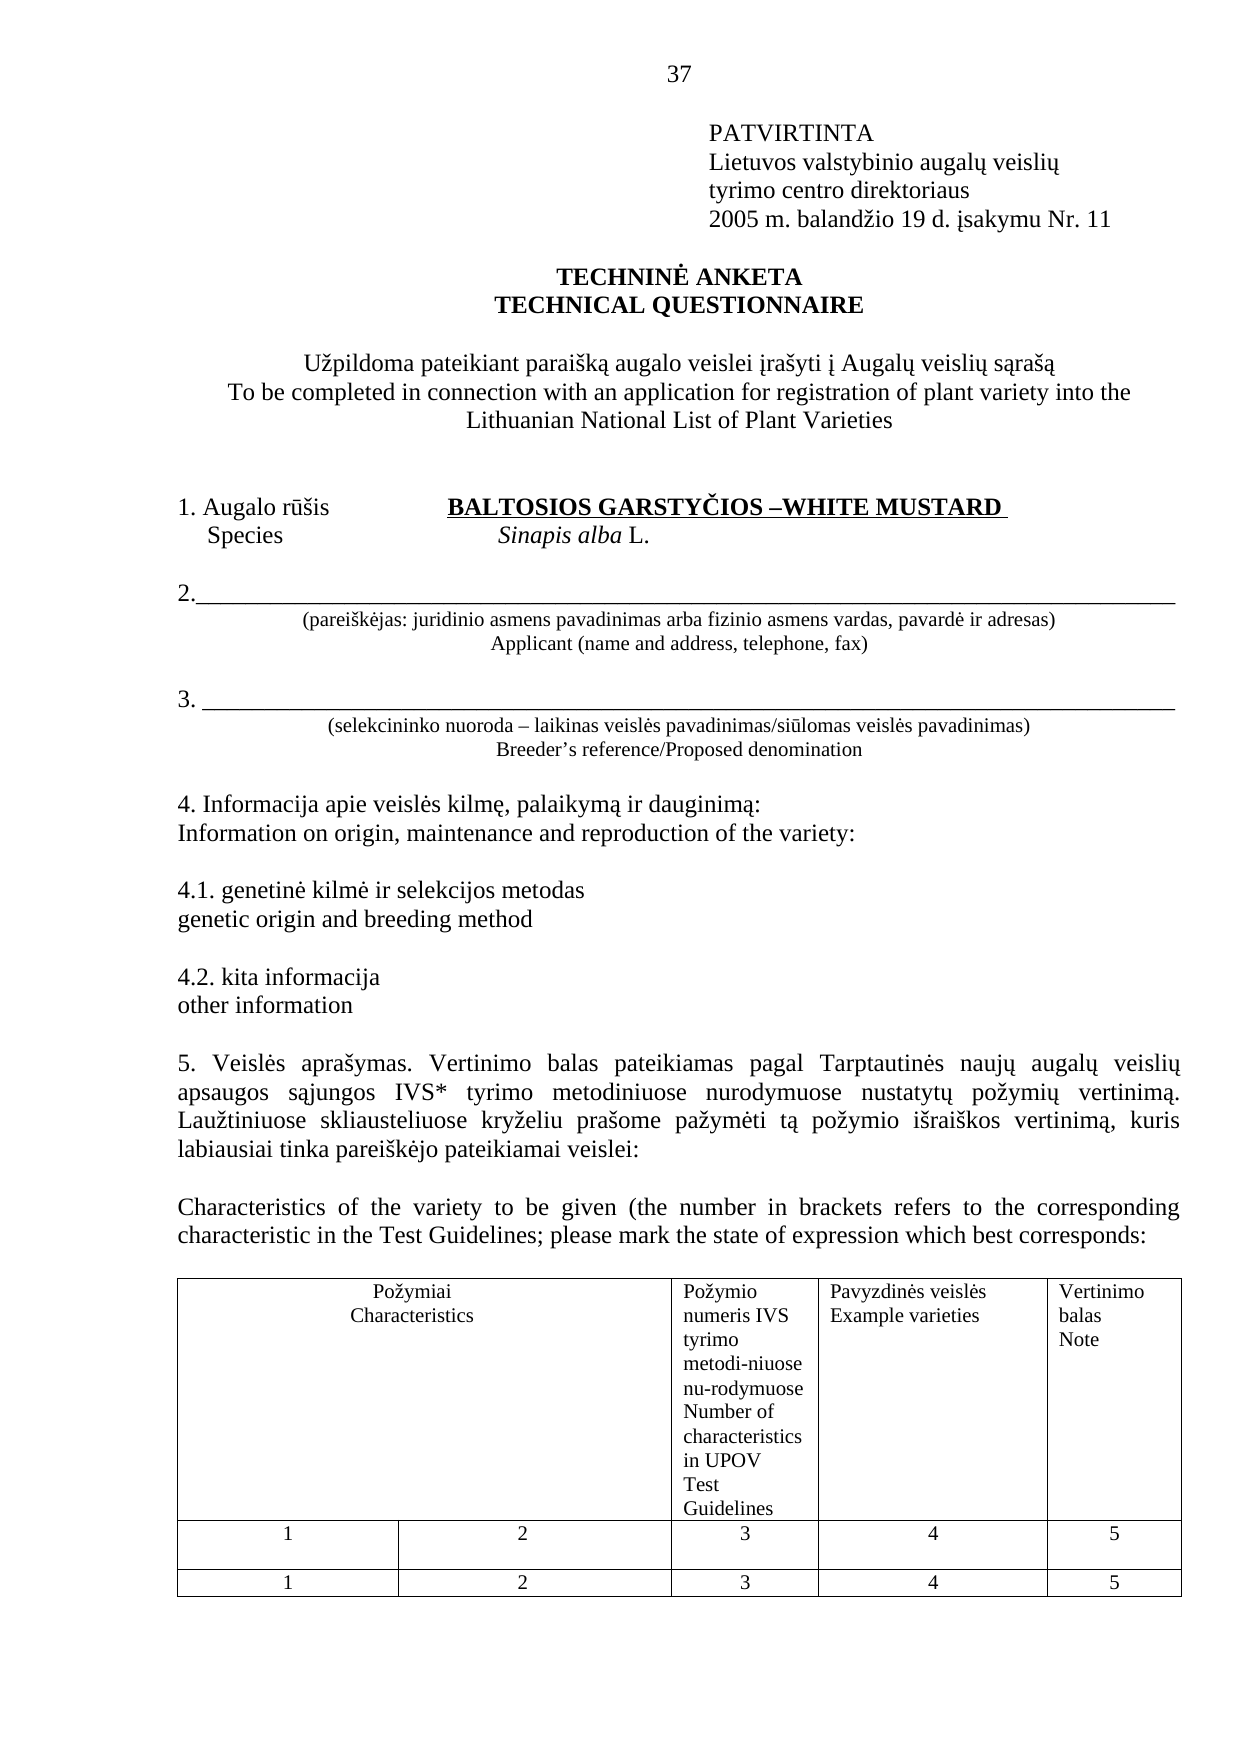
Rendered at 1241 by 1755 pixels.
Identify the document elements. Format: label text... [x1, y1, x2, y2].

text genetic origin and breeding method [177, 904, 1181, 933]
table_header Vertinimo balas Note [1048, 1279, 1181, 1520]
text Information on origin, maintenance and reproduction of the variety: [177, 818, 1181, 847]
table_header Požymiai Characteristics [178, 1279, 647, 1520]
text 3. [177, 684, 1181, 712]
table_header Pavyzdinės veislės Example varieties [819, 1279, 1047, 1520]
text 5. Veislės aprašymas. Vertinimo balas pateikiamas pagal Tarptautinės naujų augalų veislių apsaugos sąjungos IVS* tyrimo metodiniuose nurodymuose nustatytų požymių vertinimą. Laužtiniuose skliausteliuose kryželiu prašome pažymėti tą požymio išraiškos vertinimą, kuris labiausiai tinka pareiškėjo pateikiamai veislei: [177, 1048, 1181, 1163]
text Applicant (name and address, telephone, fax) [177, 631, 1181, 655]
text 4.2. kita informacija [177, 962, 1181, 991]
text 2. [177, 578, 1181, 607]
table_cell 4 [819, 1570, 1047, 1596]
text (selekcininko nuoroda – laikinas veislės pavadinimas/siūlomas veislės pavadinimas) [177, 712, 1181, 737]
text Lietuvos valstybinio augalų veislių [177, 147, 1181, 176]
table_cell 5 [1048, 1521, 1181, 1569]
text tyrimo centro direktoriaus [177, 176, 1181, 204]
text TECHNICAL QUESTIONNAIRE [177, 291, 1181, 319]
text Species Sinapis alba L. [177, 521, 1181, 549]
table_cell 1 [178, 1521, 398, 1569]
table_cell 2 [399, 1570, 647, 1596]
table_cell 4 [819, 1521, 1047, 1569]
text (pareiškėjas: juridinio asmens pavadinimas arba fizinio asmens vardas, pavardė ir adresas) [177, 607, 1181, 631]
table_cell 2 [399, 1521, 647, 1569]
text To be completed in connection with an application for registration of plant variety into the Lithuanian National List of Plant Varieties [177, 377, 1181, 434]
table_header Požymio numeris IVS tyrimo metodi-niuose nu-rodymuose Number of characteristics in UPOV Test Guidelines [672, 1279, 818, 1520]
text 1. Augalo rūšis BALTOSIOS GARSTYČIOS –WHITE MUSTARD [177, 492, 1181, 521]
text Characteristics of the variety to be given (the number in brackets refers to the corresponding characteristic in the Test Guidelines; please mark the state of expression which best corresponds: [177, 1192, 1181, 1249]
table_cell 1 [178, 1570, 398, 1596]
text PATVIRTINTA [177, 118, 1181, 147]
table_cell 5 [1048, 1570, 1181, 1596]
text other information [177, 991, 1181, 1019]
text 4.1. genetinė kilmė ir selekcijos metodas [177, 876, 1181, 904]
table_cell [647, 1570, 671, 1596]
text TECHNINĖ anketa [177, 262, 1181, 291]
text Užpildoma pateikiant paraišką augalo veislei įrašyti į Augalų veislių sąrašą [177, 348, 1181, 377]
text 2005 m. balandžio 19 d. įsakymu Nr. 11 [177, 204, 1181, 233]
text Breeder’s reference/Proposed denomination [177, 737, 1181, 761]
table_cell 3 [672, 1521, 818, 1569]
text 4. Informacija apie veislės kilmę, palaikymą ir dauginimą: [177, 789, 1181, 818]
table_cell [647, 1521, 671, 1569]
table_cell 3 [672, 1570, 818, 1596]
table_header [647, 1279, 671, 1520]
